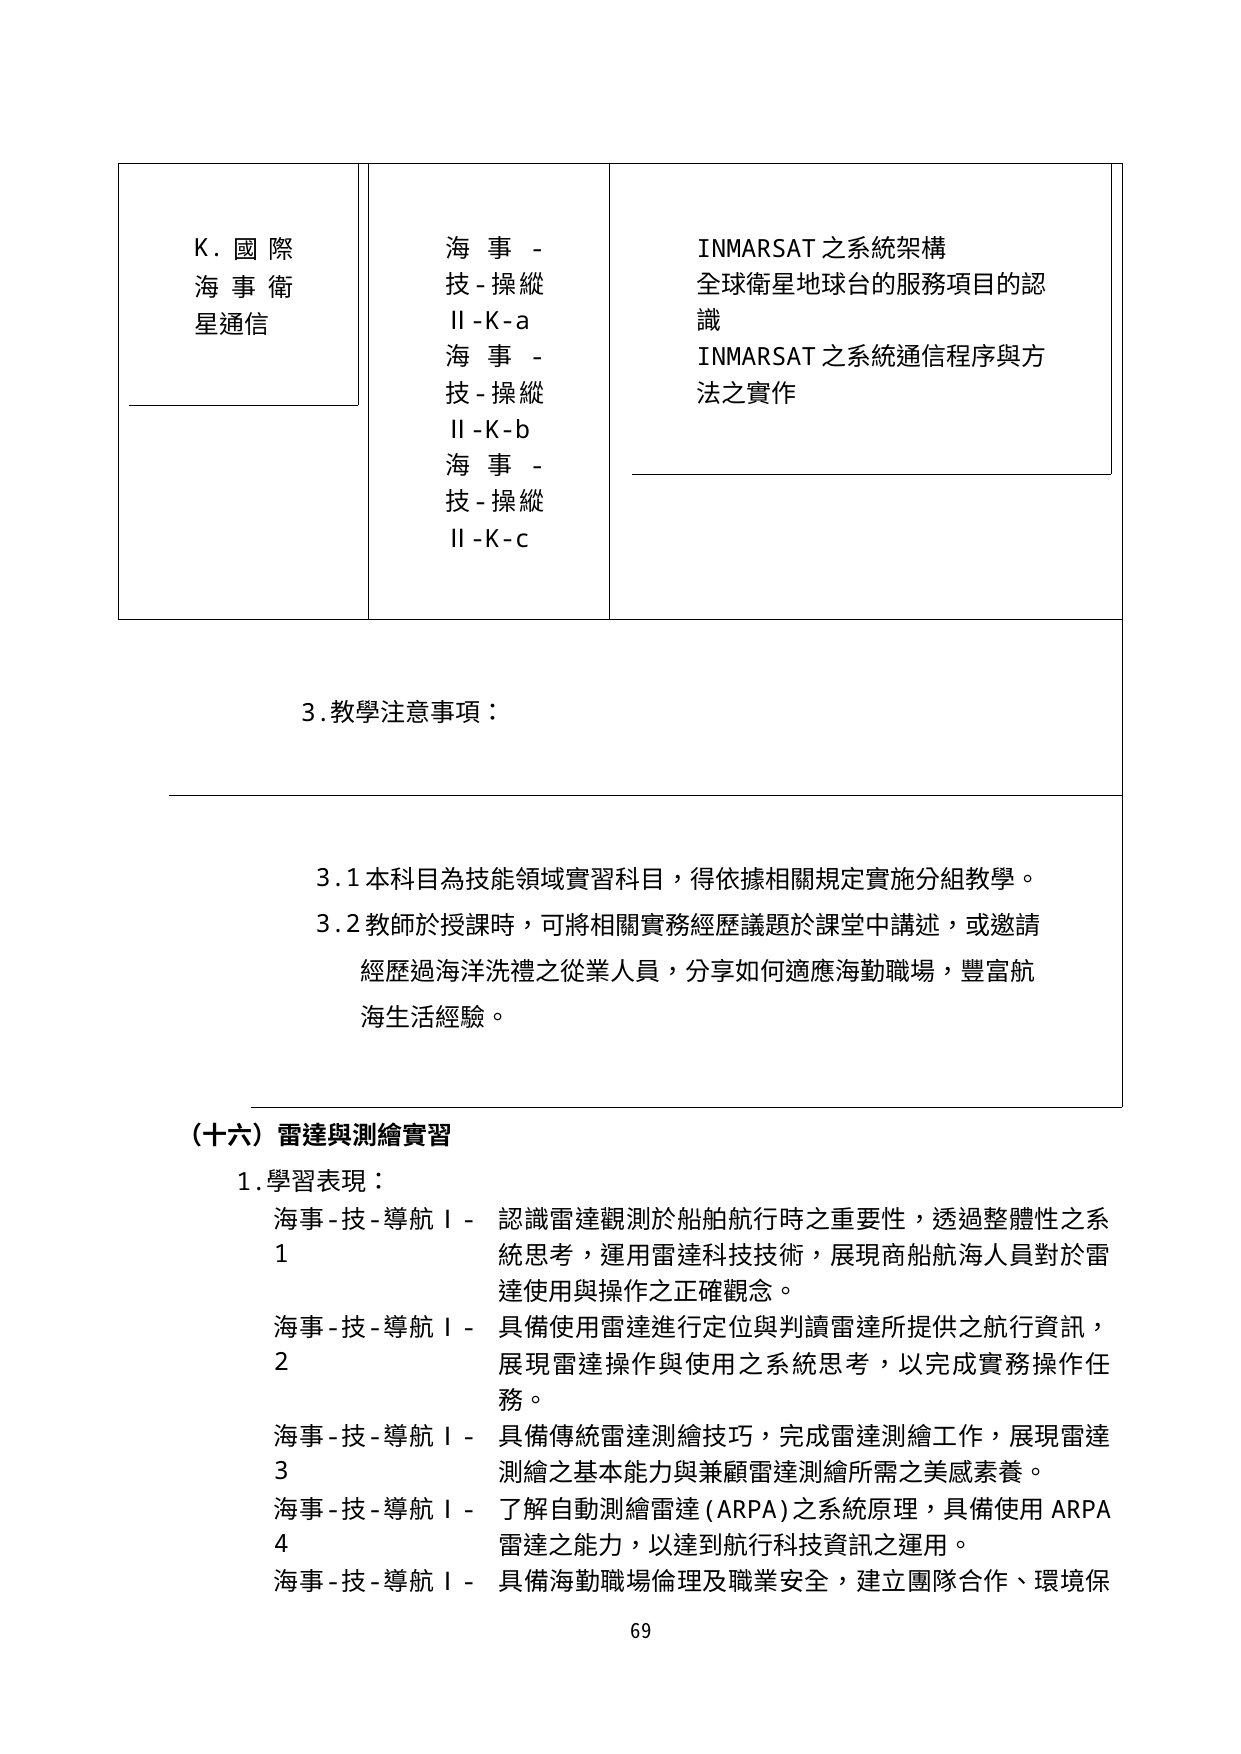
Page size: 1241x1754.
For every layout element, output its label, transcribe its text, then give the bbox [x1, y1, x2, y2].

text 3.教學注意事項： [168, 620, 1122, 795]
table_cell 海事-技-導航Ⅰ-4 [262, 1489, 487, 1562]
table_cell 海事-技-導航Ⅰ- [262, 1562, 487, 1598]
table_cell 了解自動測繪雷達(ARPA)之系統原理，具備使用ARPA雷達之能力，以達到航行科技資訊之運用。 [487, 1489, 1122, 1562]
text 1.學習表現： [168, 1153, 1122, 1199]
table_cell 具備海勤職場倫理及職業安全，建立團隊合作、環境保 [487, 1562, 1122, 1598]
table_header 認識雷達觀測於船舶航行時之重要性，透過整體性之系統思考，運用雷達科技技術，展現商船航海人員對於雷達使用與操作之正確觀念。 [487, 1199, 1122, 1308]
table_cell 海事-技-導航Ⅰ-3 [262, 1417, 487, 1489]
table_cell 海事-技-導航Ⅰ-2 [262, 1308, 487, 1417]
table_cell K.國際海事衛星通信 [119, 164, 368, 619]
text 3.1本科目為技能領域實習科目，得依據相關規定實施分組教學。 [251, 795, 1122, 905]
table_cell INMARSAT之系統架構 全球衛星地球台的服務項目的認識 INMARSAT之系統通信程序與方法之實作 [620, 164, 1122, 619]
table_cell [610, 164, 620, 619]
table_cell 海事-技-操縱Ⅱ-K-a 海事-技-操縱Ⅱ-K-b 海事-技-操縱Ⅱ-K-c [369, 164, 609, 619]
table_cell 具備傳統雷達測繪技巧，完成雷達測繪工作，展現雷達測繪之基本能力與兼顧雷達測繪所需之美感素養。 [487, 1417, 1122, 1489]
table_header 海事-技-導航Ⅰ-1 [262, 1199, 487, 1308]
text 3.2教師於授課時，可將相關實務經歷議題於課堂中講述，或邀請經歷過海洋洗禮之從業人員，分享如何適應海勤職場，豐富航海生活經驗。 [251, 905, 1122, 1107]
table_cell 具備使用雷達進行定位與判讀雷達所提供之航行資訊，展現雷達操作與使用之系統思考，以完成實務操作任務。 [487, 1308, 1122, 1417]
text （十六）雷達與測繪實習 [168, 1107, 1122, 1153]
